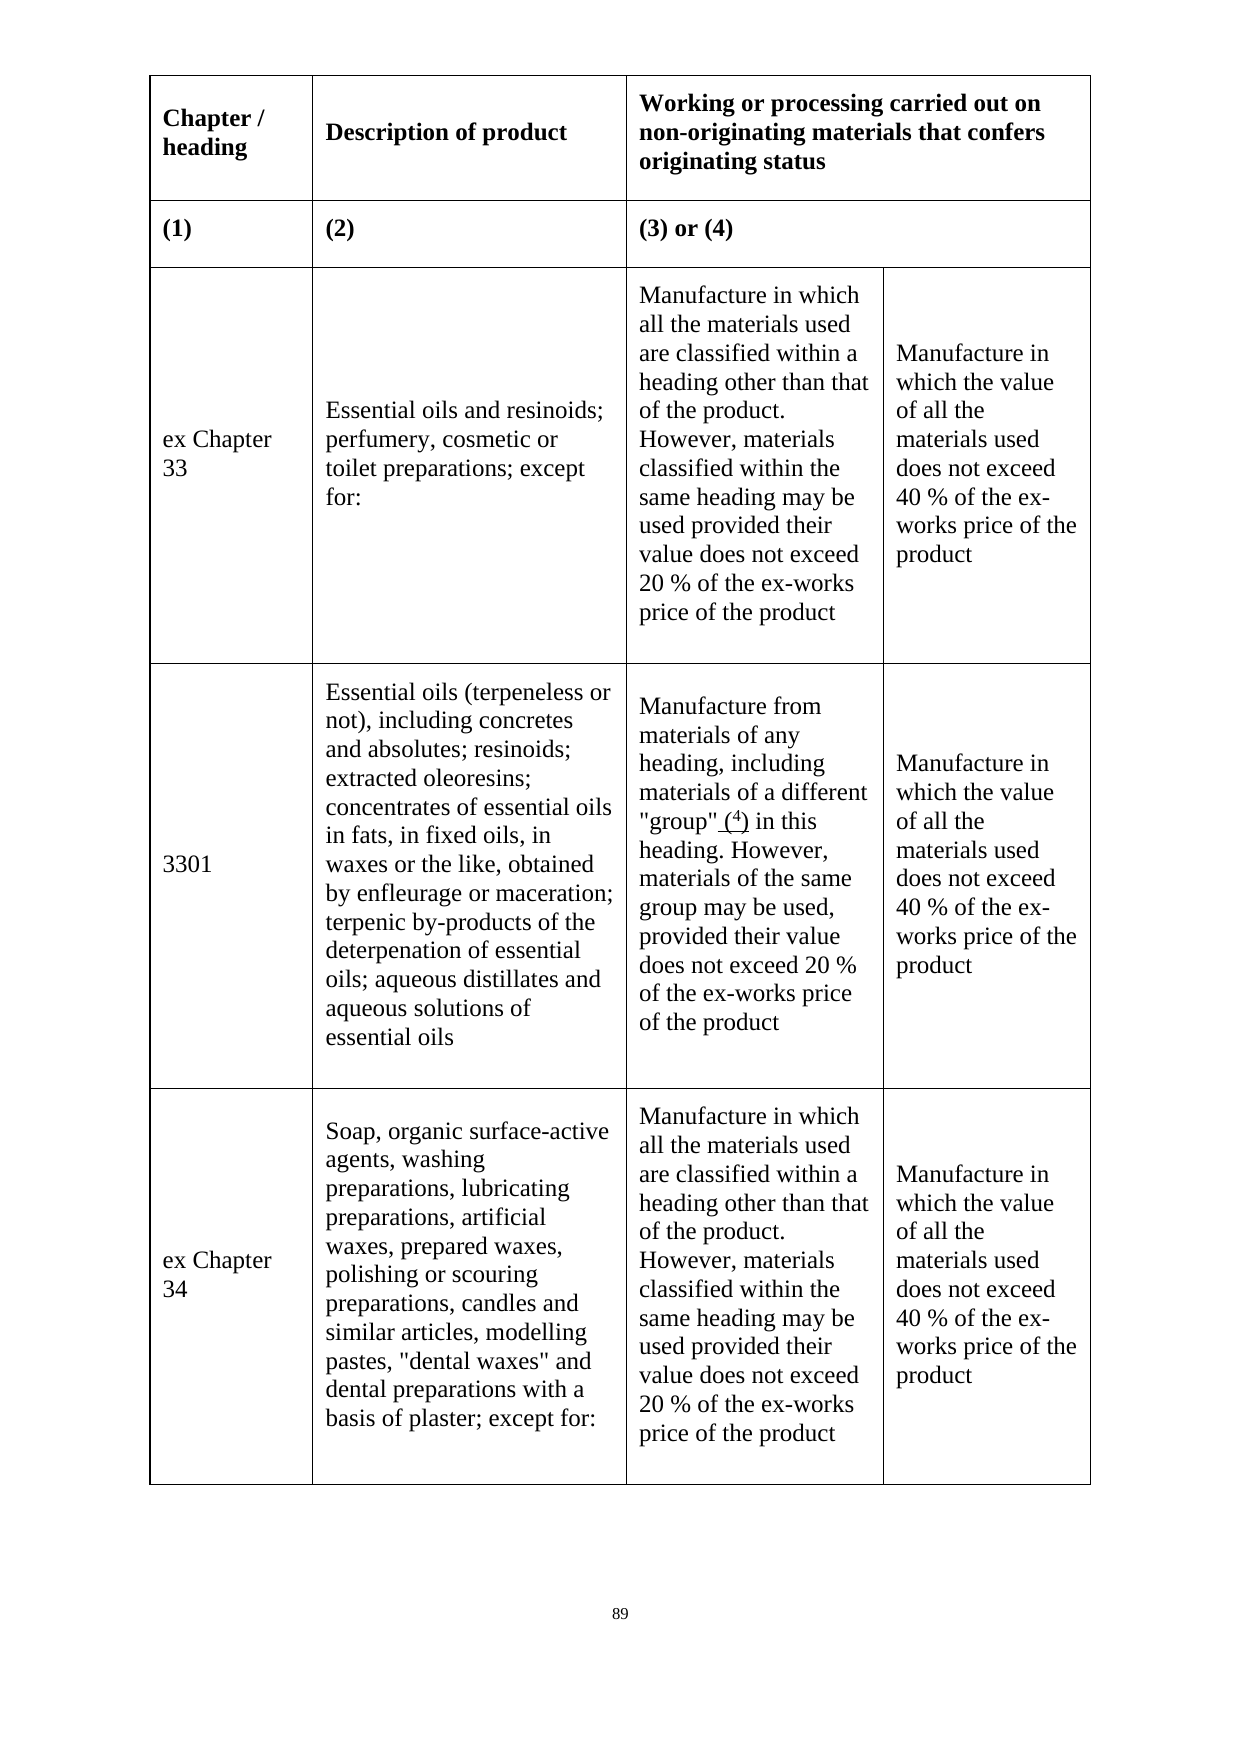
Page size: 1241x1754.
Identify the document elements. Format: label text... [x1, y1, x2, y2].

table_cell (1) [151, 201, 312, 267]
table_cell Manufacture in which the value of all the materials used does not exceed 40 % of the ex‐works price of the product [884, 268, 1090, 663]
table_cell Manufacture in which all the materials used are classified within a heading other than that of the product. However, materials classified within the same heading may be used provided their value does not exceed 20 % of the ex‐works price of the product [627, 268, 883, 663]
table_cell Essential oils (terpeneless or not), including concretes and absolutes; resinoids; extracted oleoresins; concentrates of essential oils in fats, in fixed oils, in waxes or the like, obtained by enfleurage or maceration; terpenic by‐products of the deterpenation of essential oils; aqueous distillates and aqueous solutions of essential oils [313, 664, 626, 1088]
table_header Description of product [313, 76, 626, 200]
table_cell Manufacture in which the value of all the materials used does not exceed 40 % of the ex‐works price of the product [884, 1089, 1090, 1484]
table_cell Essential oils and resinoids; perfumery, cosmetic or toilet preparations; except for: [313, 268, 626, 663]
table_cell Manufacture in which all the materials used are classified within a heading other than that of the product. However, materials classified within the same heading may be used provided their value does not exceed 20 % of the ex‐works price of the product [627, 1089, 883, 1484]
table_cell Soap, organic surface-active agents, washing preparations, lubricating preparations, artificial waxes, prepared waxes, polishing or scouring preparations, candles and similar articles, modelling pastes, "dental waxes" and dental preparations with a basis of plaster; except for: [313, 1089, 626, 1484]
table_cell Manufacture from materials of any heading, including materials of a different "group" (4) in this heading. However, materials of the same group may be used, provided their value does not exceed 20 % of the ex‐works price of the product [627, 664, 883, 1088]
table_cell ex Chapter 34 [151, 1089, 312, 1484]
table_cell (2) [313, 201, 626, 267]
table_cell ex Chapter 33 [151, 268, 312, 663]
table_header Working or processing carried out on non‐originating materials that confers originating status [627, 76, 1090, 200]
table_cell (3) or (4) [627, 201, 1090, 267]
table_cell 3301 [151, 664, 312, 1088]
table_cell Manufacture in which the value of all the materials used does not exceed 40 % of the ex‐works price of the product [884, 664, 1090, 1088]
table_header Chapter / heading [151, 76, 312, 200]
